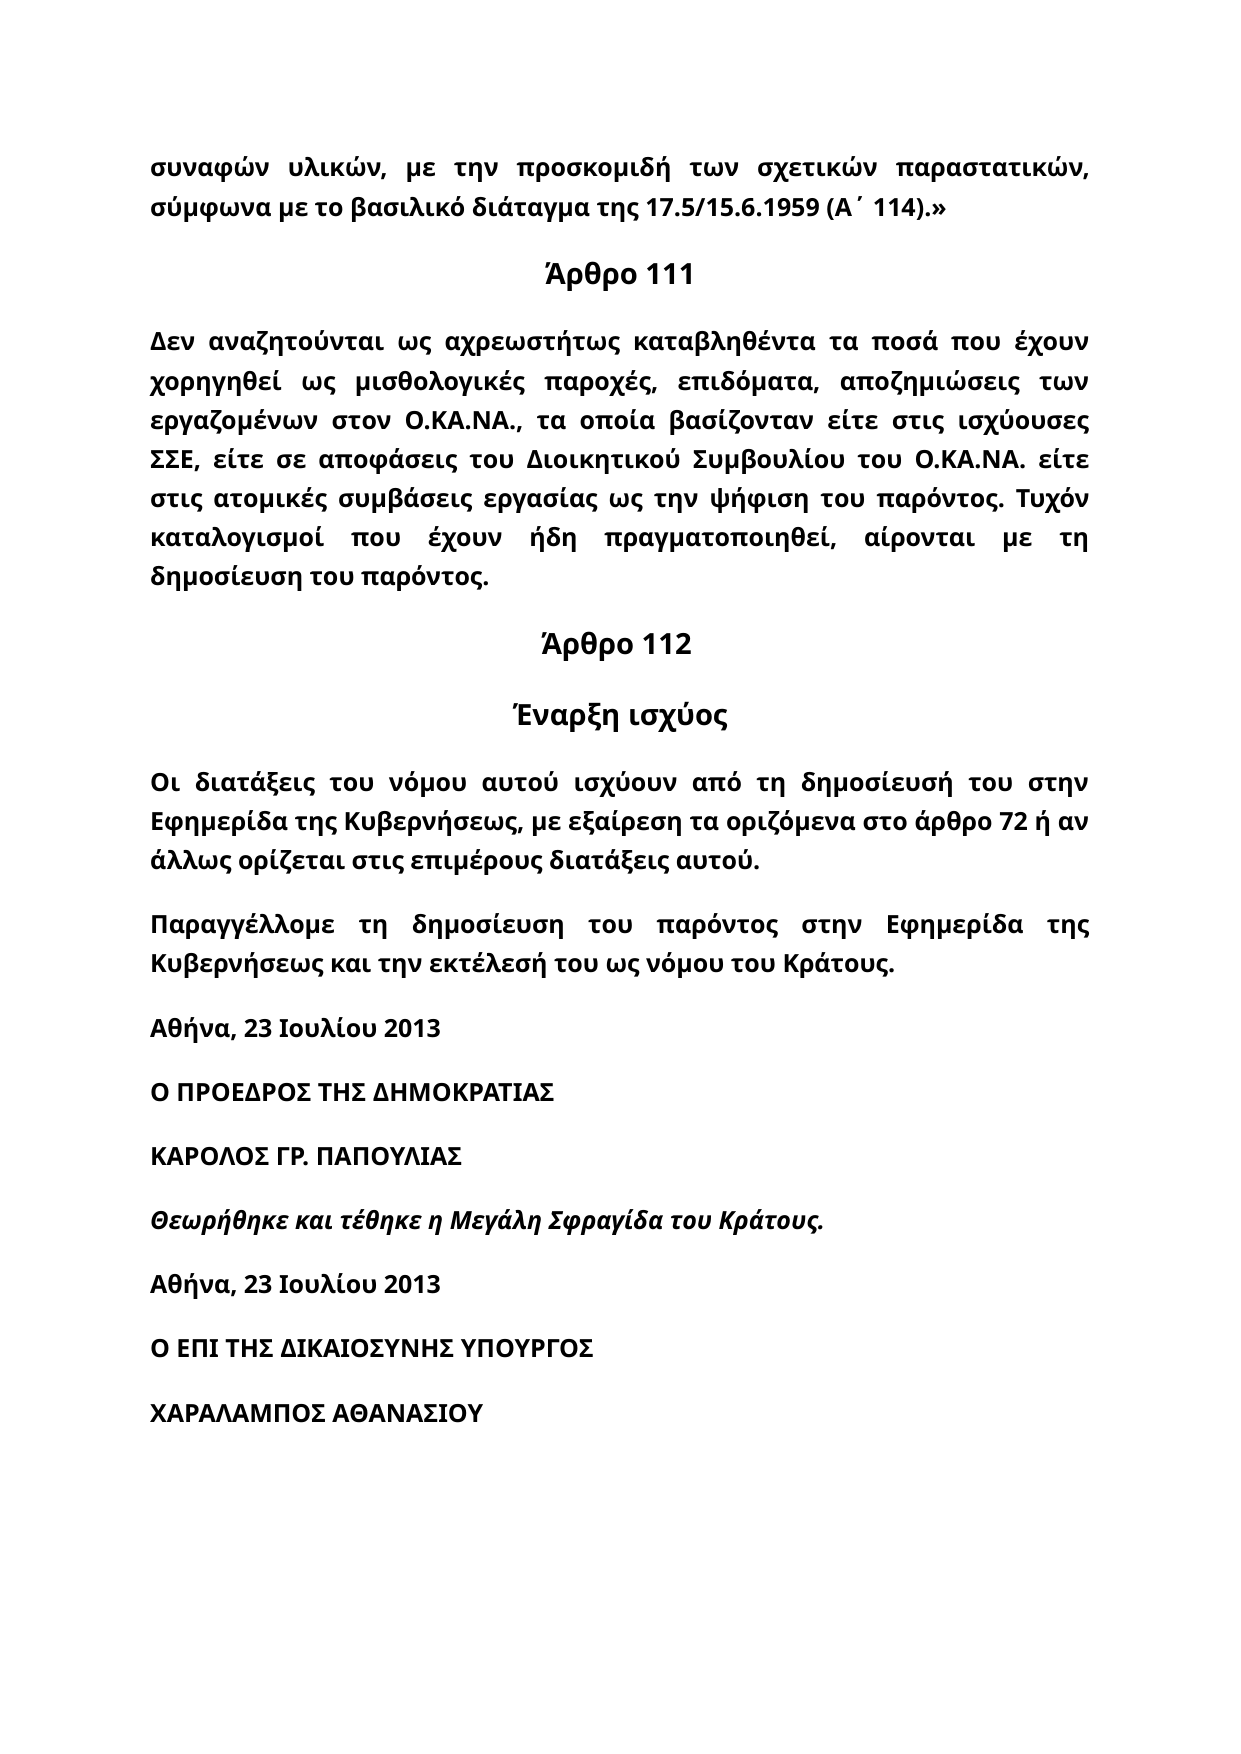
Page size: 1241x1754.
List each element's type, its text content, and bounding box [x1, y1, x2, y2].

text Παραγγέλλομε τη δημοσίευση του παρόντος στην Εφημερίδα της Κυβερνήσεως και την εκτέλεσή του ως νόμου του Κράτους. [150, 907, 1090, 980]
text ΚΑΡΟΛΟΣ ΓΡ. ΠΑΠΟΥΛΙΑΣ [150, 1138, 1090, 1173]
text Οι διατάξεις του νόμου αυτού ισχύουν από τη δημοσίευσή του στην Εφημερίδα της Κυβερνήσεως, με εξαίρεση τα οριζόμενα στο άρθρο 72 ή αν άλλως ορίζεται στις επιμέρους διατάξεις αυτού. [150, 764, 1090, 877]
text Αθήνα, 23 Ιουλίου 2013 [150, 1010, 1090, 1044]
text XAΡΑΛΑΜΠΟΣ ΑΘΑΝΑΣΙΟΥ [150, 1395, 1090, 1429]
text Αθήνα, 23 Ιουλίου 2013 [150, 1267, 1090, 1301]
text Ο ΕΠΙ ΤΗΣ ΔΙΚΑΙΟΣΥΝΗΣ ΥΠΟΥΡΓΟΣ [150, 1331, 1090, 1365]
subtitle Έναρξη ισχύος [150, 694, 1090, 733]
text Ο ΠΡΟΕΔΡΟΣ ΤΗΣ ΔΗΜΟΚΡΑΤΙΑΣ [150, 1074, 1090, 1108]
subtitle Άρθρο 112 [150, 623, 1090, 663]
subtitle Άρθρο 111 [150, 253, 1090, 293]
text Θεωρήθηκε και τέθηκε η Μεγάλη Σφραγίδα του Κράτους. [150, 1203, 1090, 1237]
text Δεν αναζητούνται ως αχρεωστήτως καταβληθέντα τα ποσά που έχουν χορηγηθεί ως μισθολογικές παροχές, επιδόματα, αποζημιώσεις των εργαζομένων στον Ο.ΚΑ.ΝΑ., τα οποία βασίζονταν είτε στις ισχύουσες ΣΣΕ, είτε σε αποφάσεις του Διοικητικού Συμβουλίου του Ο.ΚΑ.ΝΑ. είτε στις ατομικές συμβάσεις εργασίας ως την ψήφιση του παρόντος. Τυχόν καταλογισμοί που έχουν ήδη πραγματοποιηθεί, αίρονται με τη δημοσίευση του παρόντος. [150, 324, 1090, 593]
text συναφών υλικών, με την προσκομιδή των σχετικών παραστατικών, σύμφωνα με το βασιλικό διάταγμα της 17.5/15.6.1959 (Α΄ 114).» [150, 150, 1090, 223]
